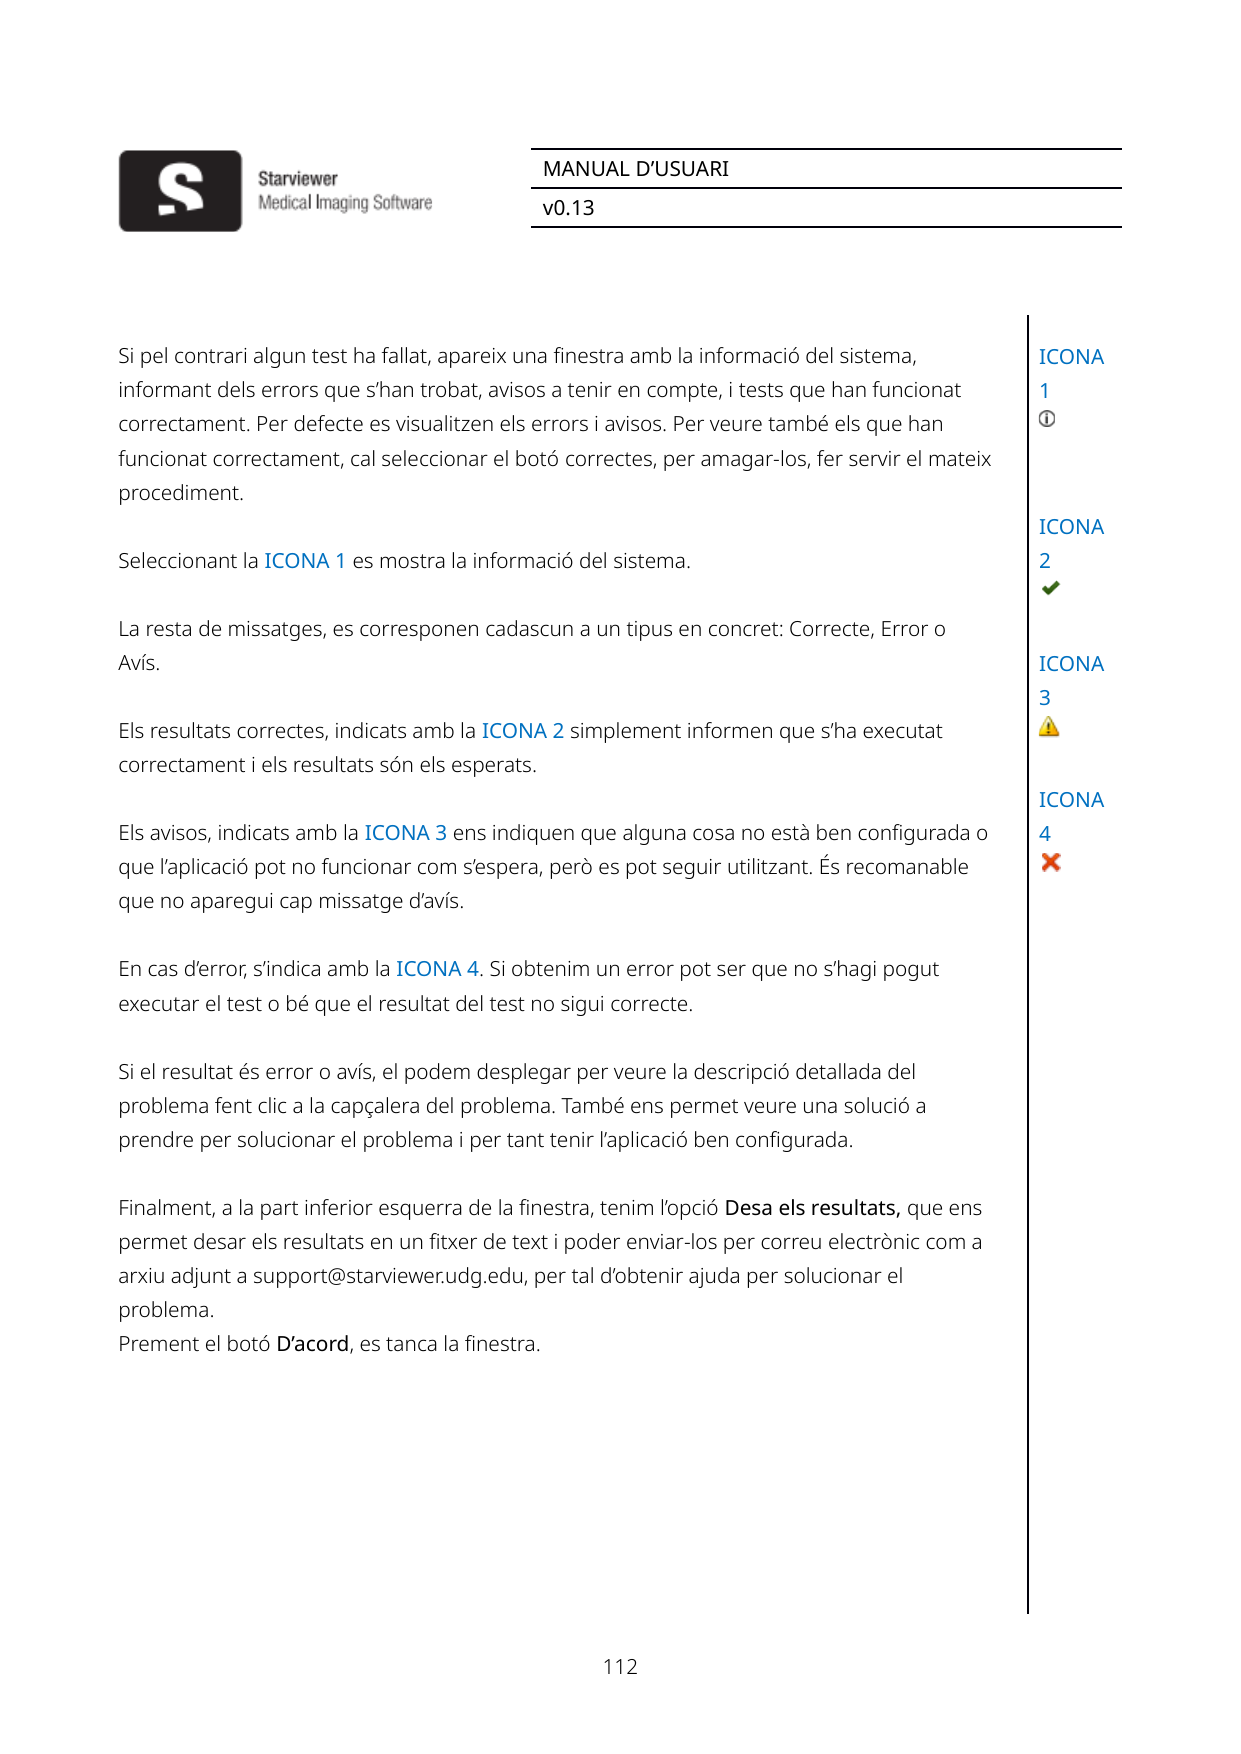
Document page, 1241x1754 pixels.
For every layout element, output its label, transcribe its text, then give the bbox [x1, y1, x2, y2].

text Prement el botó D’acord, es tanca la finestra. [118, 1329, 1027, 1358]
picture [1038, 716, 1060, 738]
text Seleccionant la ICONA 1 es mostra la informació del sistema. [118, 546, 1027, 574]
picture [1038, 410, 1055, 427]
text La resta de missatges, es corresponen cadascun a un tipus en concret: Correcte, Error o Avís. [118, 614, 1027, 676]
text En cas d’error, s’indica amb la ICONA 4. Si obtenim un error pot ser que no s’hagi pogut executar el test o bé que el resultat del test no sigui correcte. [118, 954, 1027, 1017]
picture [1042, 853, 1061, 872]
text Els avisos, indicats amb la ICONA 3 ens indiquen que alguna cosa no està ben configurada o que l’aplicació pot no funcionar com s’espera, però es pot seguir utilitzant. És recomanable que no aparegui cap missatge d’avís. [118, 818, 1027, 915]
text Si el resultat és error o avís, el podem desplegar per veure la descripció detallada del problema fent clic a la capçalera del problema. També ens permet veure una solució a prendre per solucionar el problema i per tant tenir l’aplicació ben configurada. [118, 1057, 1027, 1153]
table_header ICONA 1 ICONA 2 ICONA 3 ICONA 4 [1029, 315, 1122, 1614]
picture [1042, 580, 1061, 597]
text Si pel contrari algun test ha fallat, apareix una finestra amb la informació del sistema, informant dels errors que s’han trobat, avisos a tenir en compte, i tests que han funcionat correctament. Per defecte es visualitzen els errors i avisos. Per veure també els que han funcionat correctament, cal seleccionar el botó correctes, per amagar-los, fer servir el mateix procediment. [118, 341, 1027, 506]
text Els resultats correctes, indicats amb la ICONA 2 simplement informen que s’ha executat correctament i els resultats són els esperats. [118, 716, 1027, 779]
text Finalment, a la part inferior esquerra de la finestra, tenim l’opció Desa els resultats, que ens permet desar els resultats en un fitxer de text i poder enviar-los per correu electrònic com a arxiu adjunt a support@starviewer.udg.edu, per tal d’obtenir ajuda per solucionar el problema. [118, 1193, 1027, 1324]
